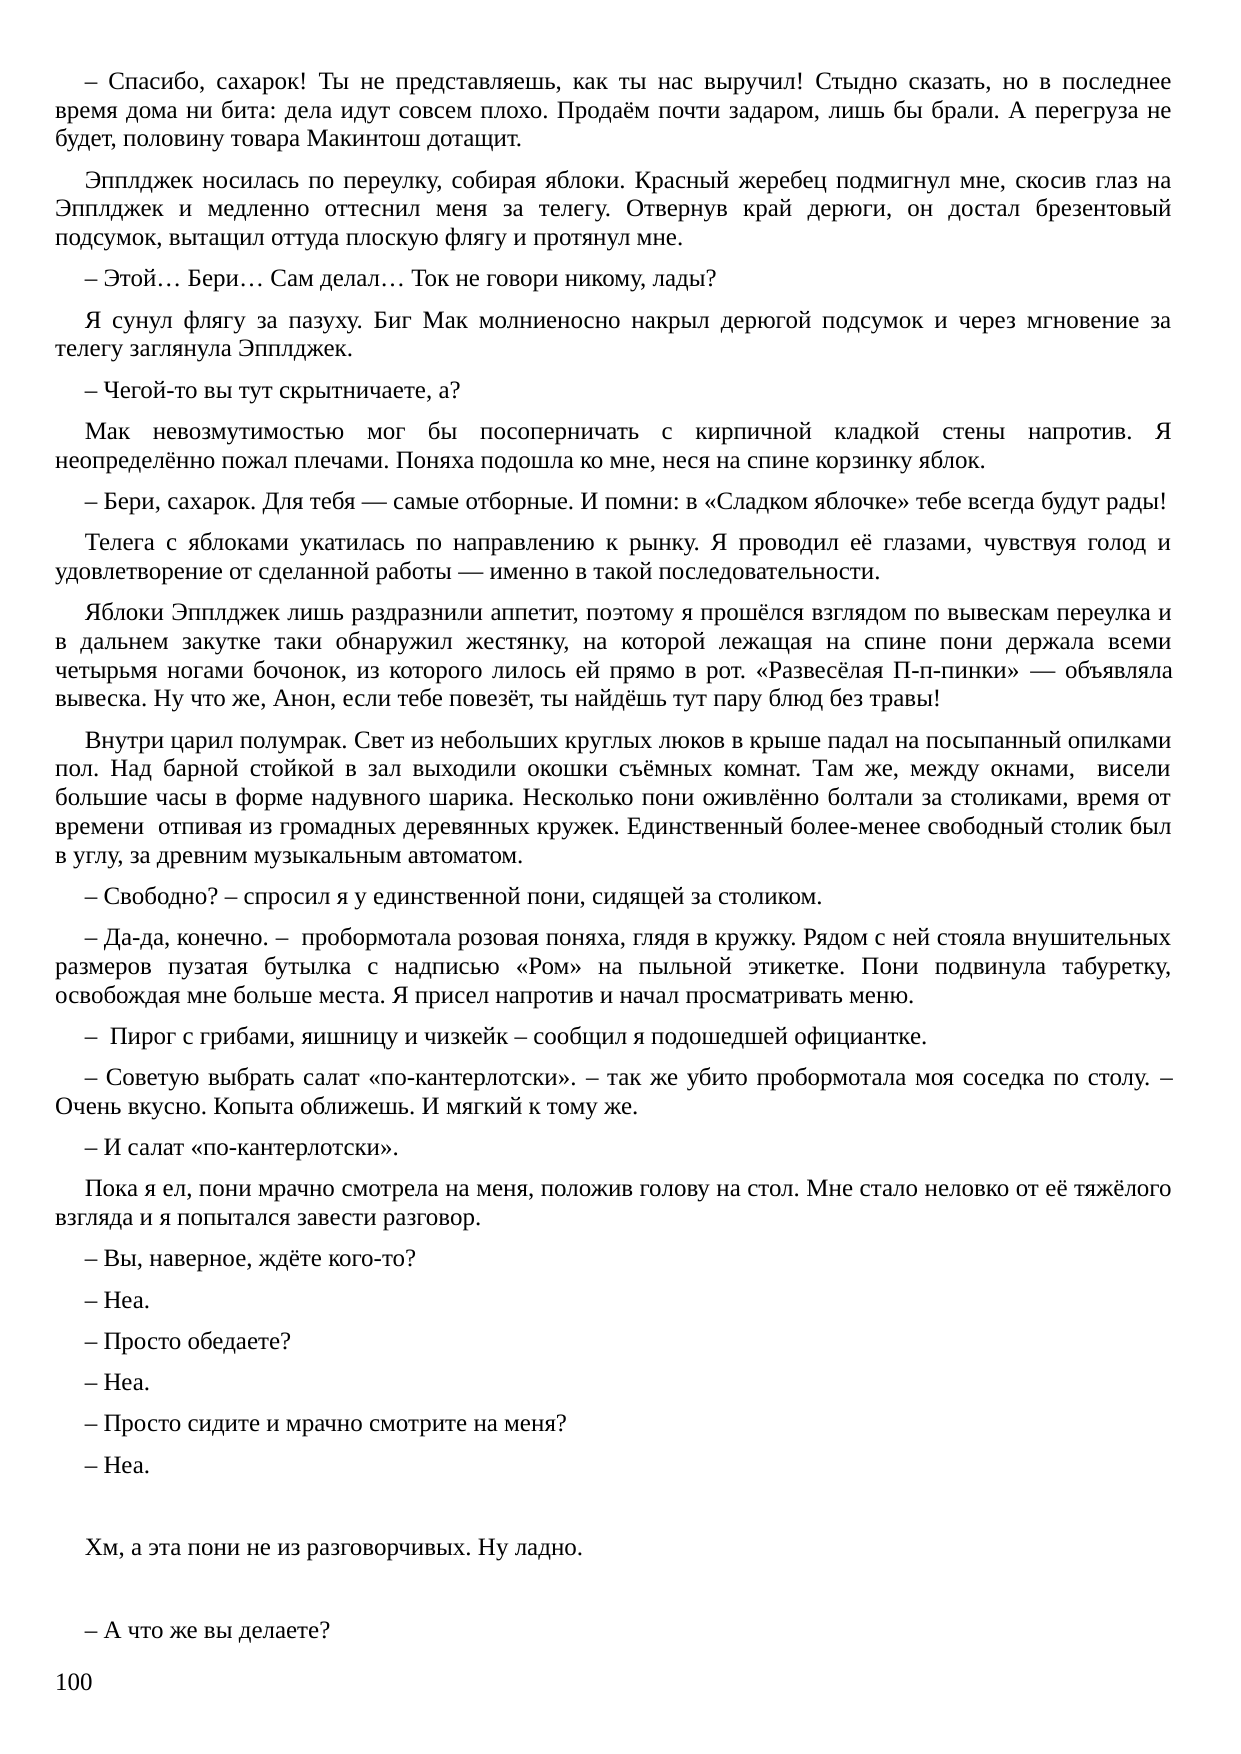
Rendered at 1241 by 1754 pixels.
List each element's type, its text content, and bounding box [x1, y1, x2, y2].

text – Бери, сахарок. Для тебя — самые отборные. И помни: в «Сладком яблочке» тебе всегда будут рады! [55, 486, 1173, 515]
text Телега с яблоками укатилась по направлению к рынку. Я проводил её глазами, чувствуя голод и удовлетворение от сделанной работы — именно в такой последовательности. [55, 527, 1173, 585]
text – И салат «по-кантерлотски». [55, 1132, 1173, 1161]
text – Просто обедаете? [55, 1326, 1173, 1355]
text – Неа. [55, 1367, 1173, 1396]
text Внутри царил полумрак. Свет из небольших круглых люков в крыше падал на посыпанный опилками пол. Над барной стойкой в зал выходили окошки съёмных комнат. Там же, между окнами, висели большие часы в форме надувного шарика. Несколько пони оживлённо болтали за столиками, время от времени отпивая из громадных деревянных кружек. Единственный более-менее свободный столик был в углу, за древним музыкальным автоматом. [55, 725, 1173, 868]
text Я сунул флягу за пазуху. Биг Мак молниеносно накрыл дерюгой подсумок и через мгновение за телегу заглянула Эпплджек. [55, 305, 1173, 362]
text – Неа. [55, 1450, 1173, 1478]
text – Вы, наверное, ждёте кого-то? [55, 1243, 1173, 1272]
text Яблоки Эпплджек лишь раздразнили аппетит, поэтому я прошёлся взглядом по вывескам переулка и в дальнем закутке таки обнаружил жестянку, на которой лежащая на спине пони держала всеми четырьмя ногами бочонок, из которого лилось ей прямо в рот. «Развесёлая П-п-пинки» — объявляла вывеска. Ну что же, Анон, если тебе повезёт, ты найдёшь тут пару блюд без травы! [55, 597, 1173, 712]
text Хм, а эта пони не из разговорчивых. Ну ладно. [55, 1532, 1173, 1561]
text Мак невозмутимостью мог бы посоперничать с кирпичной кладкой стены напротив. Я неопределённо пожал плечами. Поняха подошла ко мне, неся на спине корзинку яблок. [55, 416, 1173, 473]
text – Да-да, конечно. – пробормотала розовая поняха, глядя в кружку. Рядом с ней стояла внушительных размеров пузатая бутылка с надписью «Ром» на пыльной этикетке. Пони подвинула табуретку, освобождая мне больше места. Я присел напротив и начал просматривать меню. [55, 922, 1173, 1008]
text Эпплджек носилась по переулку, собирая яблоки. Красный жеребец подмигнул мне, скосив глаз на Эпплджек и медленно оттеснил меня за телегу. Отвернув край дерюги, он достал брезентовый подсумок, вытащил оттуда плоскую флягу и протянул мне. [55, 165, 1173, 251]
text – Советую выбрать салат «по-кантерлотски». – так же убито пробормотала моя соседка по столу. – Очень вкусно. Копыта оближешь. И мягкий к тому же. [55, 1062, 1173, 1120]
text – А что же вы делаете? [55, 1615, 1173, 1643]
text Пока я ел, пони мрачно смотрела на меня, положив голову на стол. Мне стало неловко от её тяжёлого взгляда и я попытался завести разговор. [55, 1173, 1173, 1231]
text – Чегой-то вы тут скрытничаете, а? [55, 375, 1173, 403]
text – Этой… Бери… Сам делал… Ток не говори никому, лады? [55, 263, 1173, 292]
text – Пирог с грибами, яишницу и чизкейк – сообщил я подошедшей официантке. [55, 1021, 1173, 1050]
text – Свободно? – спросил я у единственной пони, сидящей за столиком. [55, 881, 1173, 910]
text – Просто сидите и мрачно смотрите на меня? [55, 1408, 1173, 1437]
text – Неа. [55, 1285, 1173, 1313]
text – Спасибо, сахарок! Ты не представляешь, как ты нас выручил! Стыдно сказать, но в последнее время дома ни бита: дела идут совсем плохо. Продаём почти задаром, лишь бы брали. А перегруза не будет, половину товара Макинтош дотащит. [55, 66, 1173, 152]
